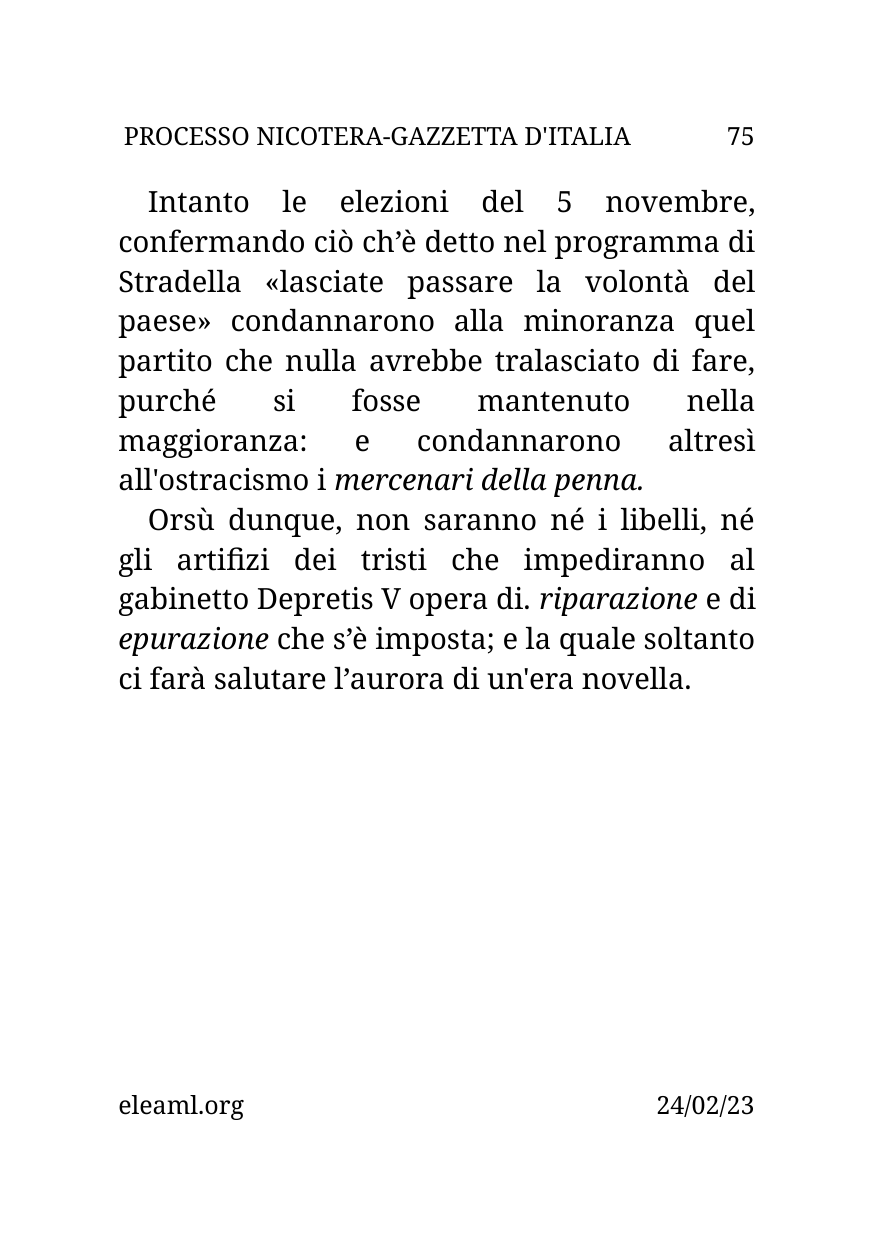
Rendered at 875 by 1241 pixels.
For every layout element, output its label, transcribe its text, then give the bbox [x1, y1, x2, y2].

text Intanto le elezioni del 5 novembre, confermando ciò ch’è detto nel programma di Stradella «lasciate passare la volontà del paese» condannarono alla minoranza quel partito che nulla avrebbe tralasciato di fare, purché si fosse mantenuto nella maggioranza: e condannarono altresì all'ostracismo i mercenari della penna. [118, 182, 756, 499]
text Orsù dunque, non saranno né i libelli, né gli artifizi dei tristi che impediranno al gabinetto Depretis V opera di. riparazione e di epurazione che s’è imposta; e la quale soltanto ci farà salutare l’aurora di un'era novella. [118, 499, 756, 698]
